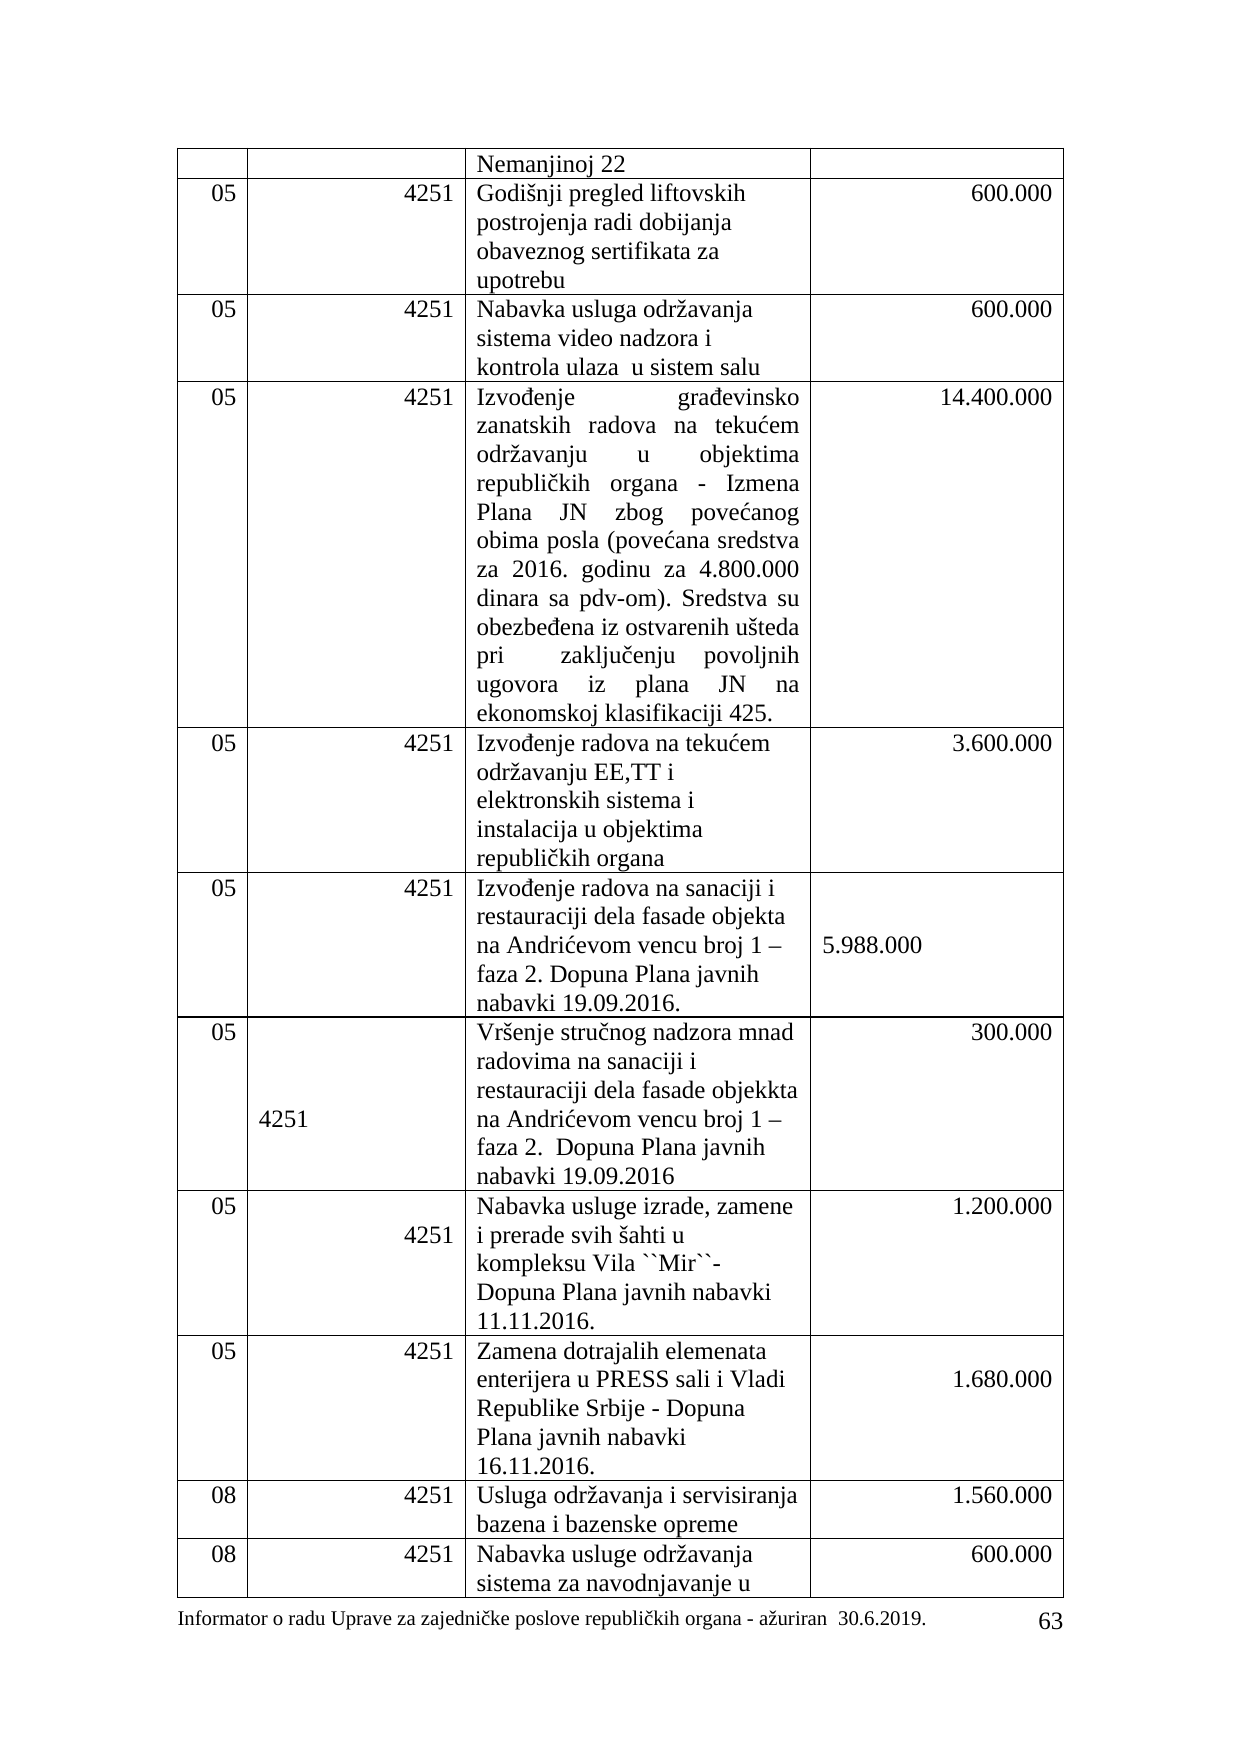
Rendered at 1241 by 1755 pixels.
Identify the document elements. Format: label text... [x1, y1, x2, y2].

table_cell Godišnji pregled liftovskih postrojenja radi dobijanja obaveznog sertifikata za upotrebu [466, 179, 810, 293]
table_cell Usluga održavanja i servisiranja bazena i bazenske opreme [466, 1481, 810, 1538]
table_cell Nabavka usluge izrade, zamene i prerade svih šahti u kompleksu Vila ``Mir``- Dopuna Plana javnih nabavki 11.11.2016. [466, 1191, 810, 1335]
table_cell 4251 [248, 1191, 465, 1335]
table_cell 4251 [248, 295, 465, 381]
table_cell 05 [178, 728, 247, 872]
table_cell 05 [178, 1336, 247, 1479]
table_cell Izvođenje radova na sanaciji i restauraciji dela fasade objekta na Andrićevom vencu broj 1 – faza 2. Dopuna Plana javnih nabavki 19.09.2016. [466, 873, 810, 1016]
table_cell [178, 149, 247, 177]
table_cell 05 [178, 382, 247, 727]
table_cell 3.600.000 [811, 728, 1063, 872]
table_cell 4251 [248, 873, 465, 1016]
table_cell 600.000 [811, 295, 1063, 381]
table_cell 05 [178, 1018, 247, 1190]
table_cell 1.560.000 [811, 1481, 1063, 1538]
table_cell 600.000 [811, 1539, 1063, 1597]
table_cell 05 [178, 873, 247, 1016]
table_cell 4251 [248, 1481, 465, 1538]
table_cell 300.000 [811, 1018, 1063, 1190]
table_cell 08 [178, 1481, 247, 1538]
table_cell 4251 [248, 382, 465, 727]
table_cell 1.680.000 [811, 1336, 1063, 1479]
table_cell [248, 149, 465, 177]
table_cell 05 [178, 179, 247, 293]
table_cell 4251 [248, 1018, 465, 1190]
table_cell Zamena dotrajalih elemenata enterijera u PRESS sali i Vladi Republike Srbije - Dopuna Plana javnih nabavki 16.11.2016. [466, 1336, 810, 1479]
table_cell 4251 [248, 1336, 465, 1479]
table_cell Nabavka usluge održavanja sistema za navodnjavanje u [466, 1539, 810, 1597]
table_cell 05 [178, 295, 247, 381]
table_cell [811, 149, 1063, 177]
table_cell Vršenje stručnog nadzora mnad radovima na sanaciji i restauraciji dela fasade objekkta na Andrićevom vencu broj 1 –faza 2. Dopuna Plana javnih nabavki 19.09.2016 [466, 1018, 810, 1190]
table_cell Izvođenje građevinsko zanatskih radova na tekućem održavanju u objektima republičkih organa - Izmena Plana JN zbog povećanog obima posla (povećana sredstva za 2016. godinu za 4.800.000 dinara sa pdv-om). Sredstva su obezbeđena iz ostvarenih ušteda pri zaklјučenju povolјnih ugovora iz plana JN na ekonomskoj klasifikaciji 425. [466, 382, 810, 727]
table_cell 14.400.000 [811, 382, 1063, 727]
table_cell Nemanjinoj 22 [466, 149, 810, 177]
table_cell 4251 [248, 1539, 465, 1597]
table_cell 1.200.000 [811, 1191, 1063, 1335]
table_cell 08 [178, 1539, 247, 1597]
table_cell 05 [178, 1191, 247, 1335]
table_cell 4251 [248, 728, 465, 872]
table_cell 4251 [248, 179, 465, 293]
table_cell Nabavka usluga održavanja sistema video nadzora i kontrola ulaza u sistem salu [466, 295, 810, 381]
table_cell Izvođenje radova na tekućem održavanju EE,TT i elektronskih sistema i instalacija u objektima republičkih organa [466, 728, 810, 872]
table_cell 600.000 [811, 179, 1063, 293]
table_cell 5.988.000 [811, 873, 1063, 1016]
